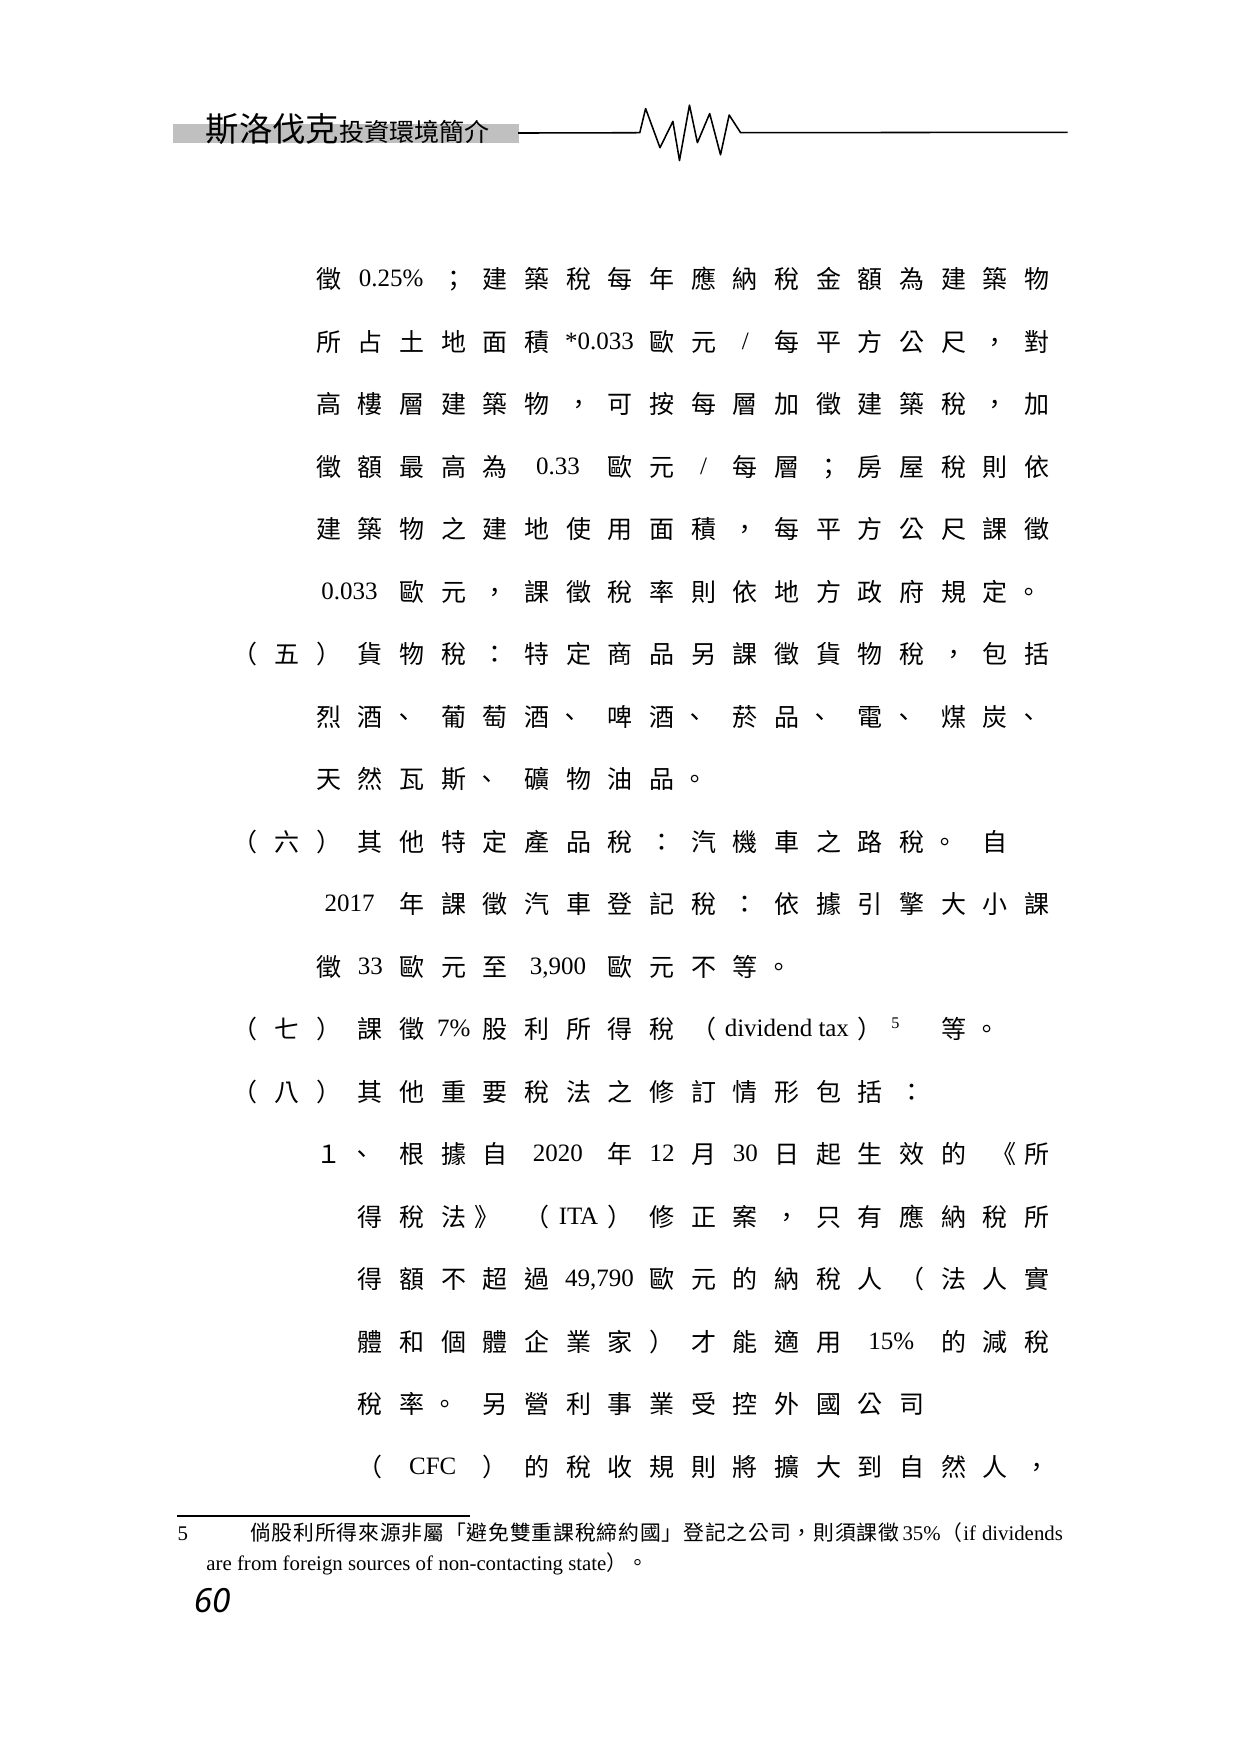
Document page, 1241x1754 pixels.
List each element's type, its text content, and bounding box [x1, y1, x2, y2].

text （五）貨物稅：特定商品另課徵貨物稅，包括烈酒、葡萄酒、啤酒、菸品、電、煤炭、天然瓦斯、礦物油品。 [207, 611, 1058, 799]
text １、根據自2020年12月30日起生效的《所得稅法》（ITA）修正案，只有應納稅所得額不超過49,790歐元的納稅人（法人實體和個體企業家）才能適用15%的減稅稅率。另營利事業受控外國公司（CFC）的稅收規則將擴大到自然人， [281, 1111, 1058, 1486]
text （八）其他重要稅法之修訂情形包括： [207, 1049, 1058, 1111]
text （七）課徵7%股利所得稅（dividend tax）等。 [207, 986, 1058, 1049]
text （六）其他特定產品稅：汽機車之路稅。自2017年課徵汽車登記稅：依據引擎大小課徵33歐元至3,900歐元不等。 [207, 799, 1058, 986]
text 倘股利所得來源非屬「避免雙重課稅締約國」登記之公司，則須課徵35%（if dividends are from foreign sources of non-contacting state）。 [177, 1516, 1063, 1577]
text 徵0.25%；建築稅每年應納稅金額為建築物所占土地面積*0.033歐元/每平方公尺，對高樓層建築物，可按每層加徵建築稅，加徵額最高為0.33歐元/每層；房屋稅則依建築物之建地使用面積，每平方公尺課徵0.033歐元，課徵稅率則依地方政府規定。 [207, 236, 1058, 611]
